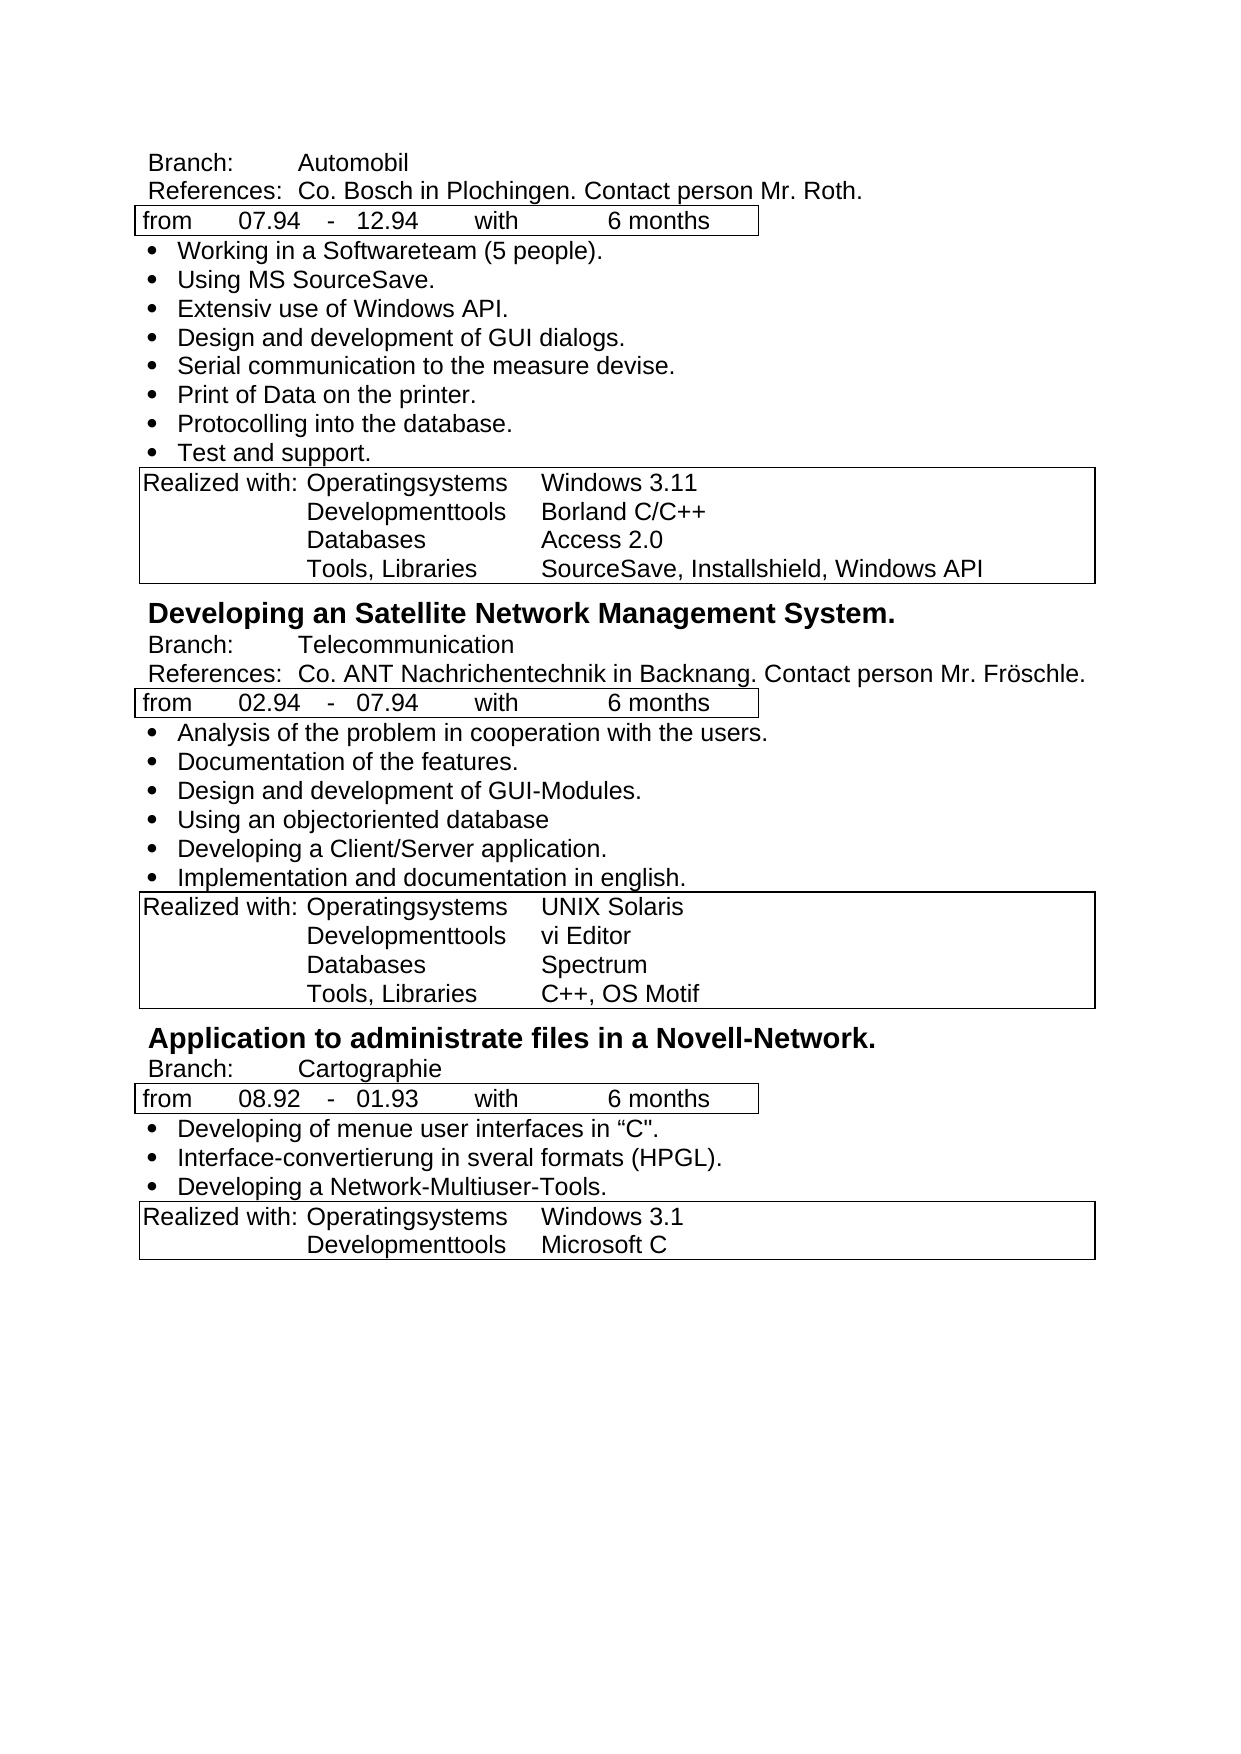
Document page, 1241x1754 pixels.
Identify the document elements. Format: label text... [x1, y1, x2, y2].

table_header Windows 3.11 [538, 468, 1094, 497]
list Developing a Client/Server application. [148, 834, 1104, 862]
table_header with [467, 1084, 600, 1113]
text References: Co. Bosch in Plochingen. Contact person Mr. Roth. [148, 176, 1104, 205]
table_cell Borland C/C++ [538, 497, 1094, 525]
list Serial communication to the measure devise. [148, 351, 1104, 380]
table_header 12.94 [349, 206, 467, 235]
table_cell Microsoft C [538, 1230, 1094, 1259]
table_header Operatingsystems [303, 468, 538, 497]
table_cell Spectrum [538, 950, 1094, 979]
table_header 02.94 [231, 689, 319, 717]
table_header with [467, 206, 600, 235]
list Using MS SourceSave. [148, 265, 1104, 294]
table_header 6 months [600, 689, 758, 717]
list Interface-convertierung in sveral formats (HPGL). [148, 1143, 1104, 1172]
table_header UNIX Solaris [538, 893, 1094, 921]
table_header 07.94 [349, 689, 467, 717]
list Test and support. [148, 438, 1104, 467]
table_cell Developmenttools [303, 1230, 538, 1259]
table_cell Tools, Libraries [303, 554, 538, 583]
table_cell Tools, Libraries [303, 979, 538, 1007]
list Working in a Softwareteam (5 people). [148, 236, 1104, 265]
table_header - [319, 1084, 349, 1113]
table_header from [136, 206, 231, 235]
list Protocolling into the database. [148, 409, 1104, 438]
table_cell Developmenttools [303, 497, 538, 525]
table_cell C++, OS Motif [538, 979, 1094, 1007]
table_header 6 months [600, 1084, 758, 1113]
text Branch: Automobil [148, 148, 1104, 176]
table_cell Access 2.0 [538, 525, 1094, 554]
table_header Windows 3.1 [538, 1202, 1094, 1230]
list Analysis of the problem in cooperation with the users. [148, 718, 1104, 747]
table_cell [140, 921, 303, 950]
subtitle Application to administrate files in a Novell-Network. [148, 1021, 1104, 1054]
table_header Realized with: [140, 468, 303, 497]
table_header Operatingsystems [303, 1202, 538, 1230]
table_header Realized with: [140, 1202, 303, 1230]
table_header from [136, 1084, 231, 1113]
list Documentation of the features. [148, 747, 1104, 776]
table_cell [140, 979, 303, 1007]
list Using an objectoriented database [148, 805, 1104, 834]
list Print of Data on the printer. [148, 380, 1104, 409]
list Developing of menue user interfaces in “C". [148, 1114, 1104, 1143]
list Developing a Network-Multiuser-Tools. [148, 1172, 1104, 1201]
table_cell Databases [303, 525, 538, 554]
table_header from [136, 689, 231, 717]
table_header 07.94 [231, 206, 319, 235]
list Design and development of GUI-Modules. [148, 776, 1104, 805]
table_header 08.92 [231, 1084, 319, 1113]
table_header 6 months [600, 206, 758, 235]
table_cell vi Editor [538, 921, 1094, 950]
list Implementation and documentation in english. [148, 862, 1104, 891]
table_cell [140, 950, 303, 979]
text References: Co. ANT Nachrichentechnik in Backnang. Contact person Mr. Fröschle. [148, 659, 1104, 687]
table_cell [140, 497, 303, 525]
table_header Realized with: [140, 893, 303, 921]
text Branch: Cartographie [148, 1054, 1104, 1083]
list Extensiv use of Windows API. [148, 294, 1104, 322]
table_cell Developmenttools [303, 921, 538, 950]
list Design and development of GUI dialogs. [148, 322, 1104, 351]
table_cell SourceSave, Installshield, Windows API [538, 554, 1094, 583]
table_header Operatingsystems [303, 893, 538, 921]
table_header with [467, 689, 600, 717]
table_cell [140, 554, 303, 583]
table_header 01.93 [349, 1084, 467, 1113]
subtitle Developing an Satellite Network Management System. [148, 596, 1104, 630]
table_header - [319, 689, 349, 717]
table_cell [140, 525, 303, 554]
table_cell Databases [303, 950, 538, 979]
table_cell [140, 1230, 303, 1259]
table_header - [319, 206, 349, 235]
text Branch: Telecommunication [148, 630, 1104, 659]
